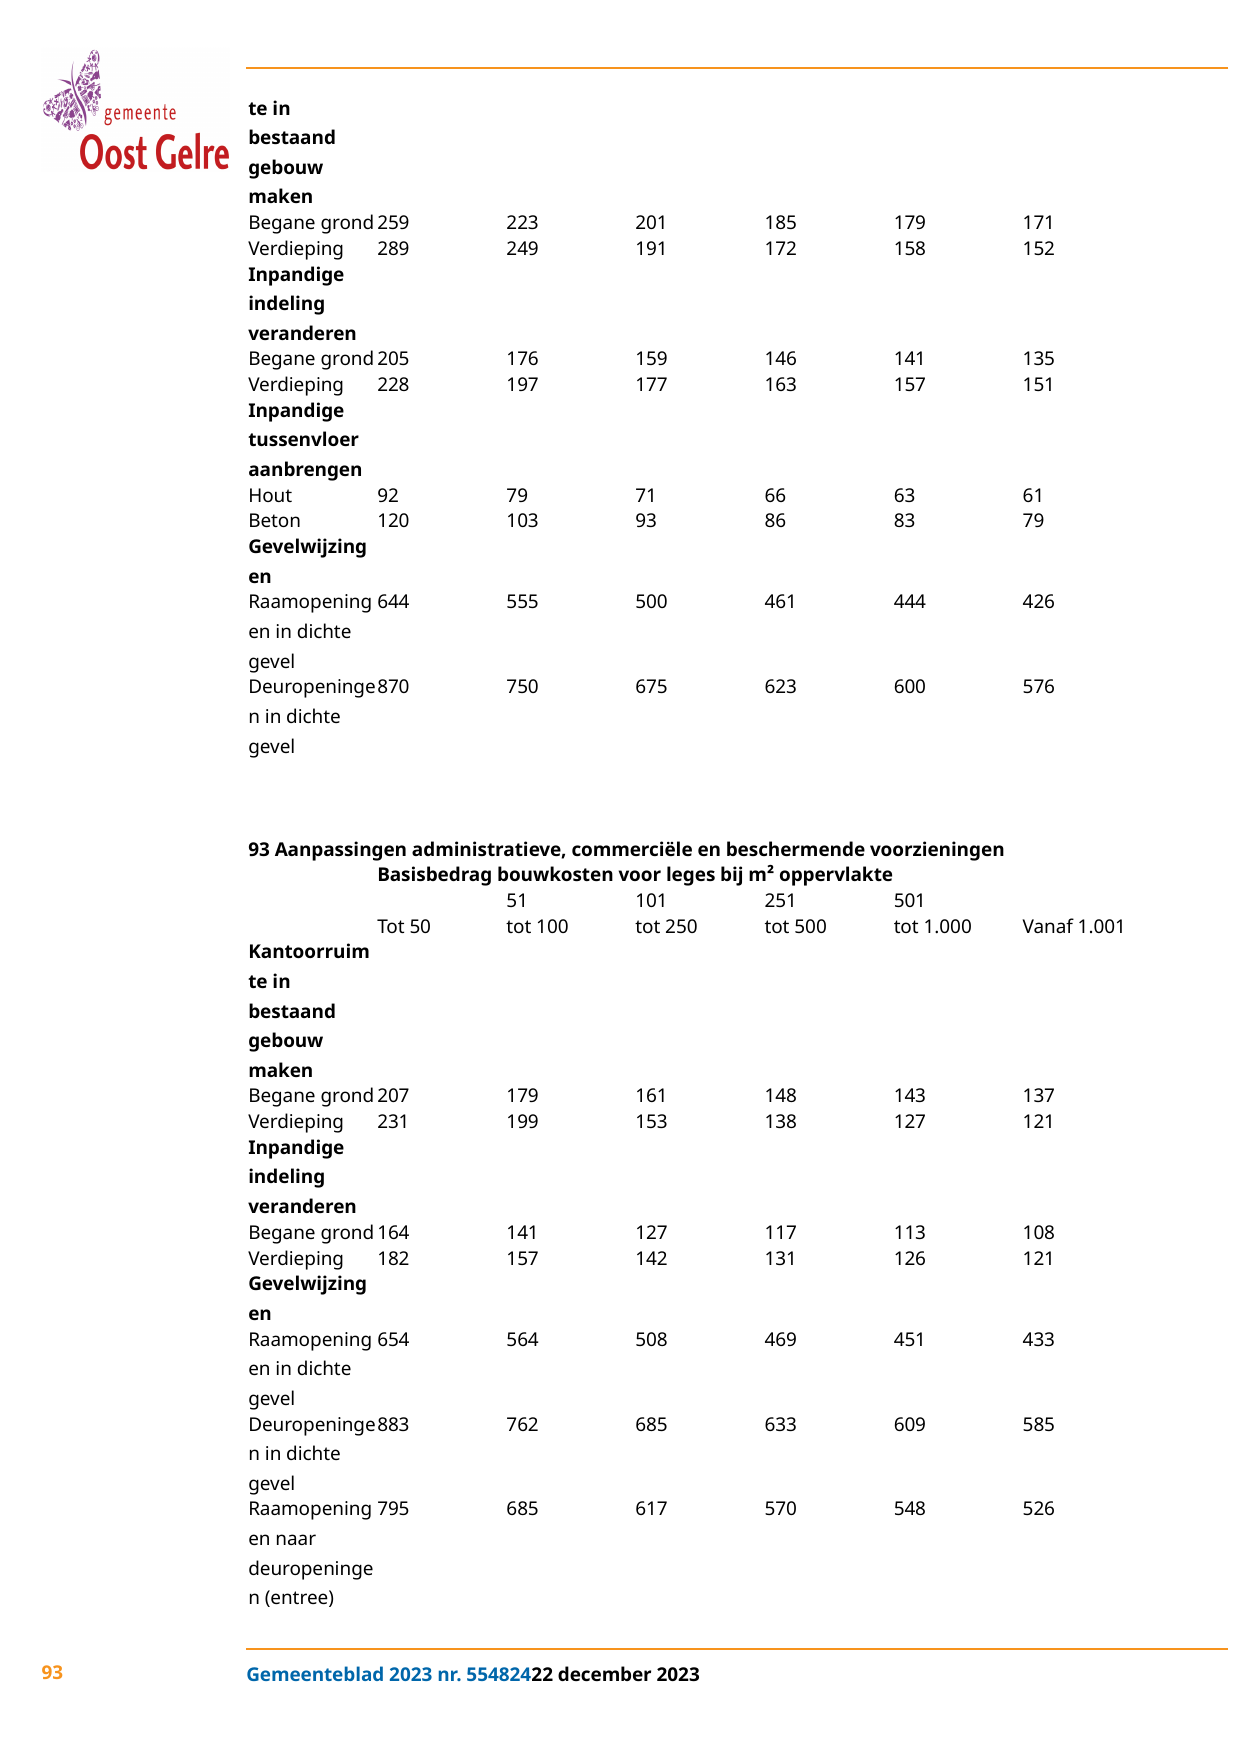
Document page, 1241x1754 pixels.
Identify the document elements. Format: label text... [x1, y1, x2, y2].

table_cell 71 [635, 482, 764, 508]
table_cell [635, 759, 764, 784]
table_cell 127 [894, 1109, 1022, 1134]
table_cell 564 [506, 1326, 635, 1411]
table_cell 103 [506, 508, 635, 533]
table_cell [635, 1134, 764, 1219]
table_cell 259 [377, 209, 506, 235]
table_cell 585 [1023, 1411, 1152, 1496]
table_cell [635, 810, 764, 836]
table_cell 750 [506, 674, 635, 758]
table_cell tot 1.000 [894, 913, 1022, 939]
table_cell 685 [635, 1411, 764, 1496]
table_cell 223 [506, 209, 635, 235]
table_cell 151 [1023, 371, 1152, 397]
table_cell Tot 50 [377, 913, 506, 939]
table_cell 127 [635, 1219, 764, 1245]
table_cell Vanaf 1.001 [1023, 913, 1152, 939]
table_cell [635, 1271, 764, 1326]
table_cell 171 [1023, 209, 1152, 235]
table_cell [894, 1271, 1022, 1326]
table_cell [764, 939, 893, 1083]
table_cell 426 [1023, 589, 1152, 674]
table_cell Begane grond [248, 1219, 377, 1245]
table_cell 576 [1023, 674, 1152, 758]
table_cell [248, 887, 377, 939]
table_cell [377, 887, 506, 913]
table_cell [894, 95, 1022, 209]
table_cell 185 [764, 209, 893, 235]
table_cell Begane grond [248, 209, 377, 235]
table_cell Deuropeningen in dichte gevel [248, 674, 377, 758]
table_cell 146 [764, 346, 893, 371]
table_cell [377, 759, 506, 784]
table_cell 93 Aanpassingen administratieve, commerciële en beschermende voorzieningen [248, 836, 1152, 861]
table_cell 251 [764, 887, 893, 913]
table_cell [894, 759, 1022, 784]
table_cell [1023, 534, 1152, 589]
table_cell 177 [635, 371, 764, 397]
table_cell 623 [764, 674, 893, 758]
table_cell [506, 759, 635, 784]
table_cell 451 [894, 1326, 1022, 1411]
table_cell 228 [377, 371, 506, 397]
table_cell 179 [506, 1083, 635, 1108]
table_cell [1023, 759, 1152, 784]
table_cell 609 [894, 1411, 1022, 1496]
table_cell 152 [1023, 235, 1152, 261]
table_cell [506, 939, 635, 1083]
table_cell [635, 397, 764, 482]
table_cell [1023, 95, 1152, 209]
table_cell 86 [764, 508, 893, 533]
table_cell [1023, 1134, 1152, 1219]
table_cell [894, 939, 1022, 1083]
table_cell [506, 534, 635, 589]
table_cell 444 [894, 589, 1022, 674]
table_cell 158 [894, 235, 1022, 261]
table_cell 231 [377, 1109, 506, 1134]
table_cell 79 [506, 482, 635, 508]
table_cell [377, 810, 506, 836]
table_cell 191 [635, 235, 764, 261]
table_cell 633 [764, 1411, 893, 1496]
table_cell Gevelwijzingen [248, 1271, 377, 1326]
table_cell 141 [894, 346, 1022, 371]
table_cell 179 [894, 209, 1022, 235]
table_cell [377, 261, 506, 346]
table_cell 654 [377, 1326, 506, 1411]
table_cell 172 [764, 235, 893, 261]
table_cell 795 [377, 1496, 506, 1610]
table_cell 137 [1023, 1083, 1152, 1108]
table_cell 508 [635, 1326, 764, 1411]
table_cell 142 [635, 1245, 764, 1271]
table_cell [894, 261, 1022, 346]
table_cell [635, 534, 764, 589]
table_cell 617 [635, 1496, 764, 1610]
table_cell [635, 261, 764, 346]
table_cell Hout [248, 482, 377, 508]
table_cell 51 [506, 887, 635, 913]
table_cell 164 [377, 1219, 506, 1245]
table_cell Deuropeningen in dichte gevel [248, 1411, 377, 1496]
table_cell Inpandige tussenvloer aanbrengen [248, 397, 377, 482]
table_cell [506, 261, 635, 346]
table_cell [764, 95, 893, 209]
table_cell 207 [377, 1083, 506, 1108]
table_cell 675 [635, 674, 764, 758]
table_cell 121 [1023, 1109, 1152, 1134]
table_cell [1023, 939, 1152, 1083]
table_cell 570 [764, 1496, 893, 1610]
table_cell [635, 95, 764, 209]
table_cell [764, 534, 893, 589]
table_cell Raamopeningen naar deuropeningen (entree) [248, 1496, 377, 1610]
table_cell [894, 810, 1022, 836]
table_cell tot 100 [506, 913, 635, 939]
table_cell [1023, 261, 1152, 346]
table_cell [894, 1134, 1022, 1219]
table_cell 93 [635, 508, 764, 533]
table_cell Verdieping [248, 1109, 377, 1134]
table_cell 159 [635, 346, 764, 371]
table_cell [764, 261, 893, 346]
table_cell [1023, 810, 1152, 836]
table_cell Begane grond [248, 346, 377, 371]
table_cell 433 [1023, 1326, 1152, 1411]
table_cell [377, 1134, 506, 1219]
table_cell tot 250 [635, 913, 764, 939]
table_cell 157 [506, 1245, 635, 1271]
table_cell 500 [635, 589, 764, 674]
table_cell 883 [377, 1411, 506, 1496]
table_cell Raamopeningen in dichte gevel [248, 1326, 377, 1411]
table_cell [764, 1271, 893, 1326]
table_cell Basisbedrag bouwkosten voor leges bij m² oppervlakte [377, 861, 1152, 887]
table_cell 600 [894, 674, 1022, 758]
table_cell [764, 784, 893, 810]
table_cell Gevelwijzingen [248, 534, 377, 589]
table_cell 762 [506, 1411, 635, 1496]
table_cell [506, 95, 635, 209]
table_cell 555 [506, 589, 635, 674]
table_cell 197 [506, 371, 635, 397]
table_cell 870 [377, 674, 506, 758]
table_cell 461 [764, 589, 893, 674]
table_cell [764, 397, 893, 482]
table_cell 182 [377, 1245, 506, 1271]
table_cell tot 500 [764, 913, 893, 939]
table_cell 249 [506, 235, 635, 261]
table_cell [377, 397, 506, 482]
table_cell 201 [635, 209, 764, 235]
table_cell 120 [377, 508, 506, 533]
table_cell [1023, 887, 1152, 913]
table_cell [506, 784, 635, 810]
picture [41, 47, 231, 172]
table_cell [1023, 397, 1152, 482]
table_cell [764, 759, 893, 784]
table_cell 157 [894, 371, 1022, 397]
table_cell 163 [764, 371, 893, 397]
table_cell [506, 397, 635, 482]
table_cell [377, 1271, 506, 1326]
table_cell [635, 939, 764, 1083]
table_cell Verdieping [248, 1245, 377, 1271]
table_cell 121 [1023, 1245, 1152, 1271]
table_cell te in bestaand gebouw maken [248, 95, 377, 209]
table_cell 131 [764, 1245, 893, 1271]
table_cell 113 [894, 1219, 1022, 1245]
table_cell 138 [764, 1109, 893, 1134]
table_cell Raamopeningen in dichte gevel [248, 589, 377, 674]
table_cell Inpandige indeling veranderen [248, 1134, 377, 1219]
table_cell 644 [377, 589, 506, 674]
table_cell [506, 810, 635, 836]
table_cell 92 [377, 482, 506, 508]
table_cell 161 [635, 1083, 764, 1108]
table_cell 148 [764, 1083, 893, 1108]
table_cell 135 [1023, 346, 1152, 371]
table_cell 205 [377, 346, 506, 371]
table_cell [894, 397, 1022, 482]
table_cell [764, 810, 893, 836]
table_cell [764, 1134, 893, 1219]
table_cell 685 [506, 1496, 635, 1610]
table_cell [506, 1134, 635, 1219]
table_cell [894, 784, 1022, 810]
table_cell [248, 861, 377, 887]
table_cell Kantoorruimte in bestaand gebouw maken [248, 939, 377, 1083]
table_cell [377, 534, 506, 589]
table_cell 66 [764, 482, 893, 508]
table_cell [248, 759, 377, 784]
table_cell [248, 810, 377, 836]
table_cell [377, 784, 506, 810]
table_cell 117 [764, 1219, 893, 1245]
table_cell [894, 534, 1022, 589]
table_cell 108 [1023, 1219, 1152, 1245]
table_cell 143 [894, 1083, 1022, 1108]
table_cell 61 [1023, 482, 1152, 508]
table_cell 83 [894, 508, 1022, 533]
table_cell [635, 784, 764, 810]
table_cell Beton [248, 508, 377, 533]
table_cell 79 [1023, 508, 1152, 533]
table_cell 501 [894, 887, 1022, 913]
table_cell 289 [377, 235, 506, 261]
table_cell Verdieping [248, 371, 377, 397]
table_cell 63 [894, 482, 1022, 508]
table_cell 141 [506, 1219, 635, 1245]
table_cell 176 [506, 346, 635, 371]
table_cell 548 [894, 1496, 1022, 1610]
table_cell [248, 784, 377, 810]
table_cell 126 [894, 1245, 1022, 1271]
table_cell [1023, 784, 1152, 810]
table_cell [377, 939, 506, 1083]
table_cell Inpandige indeling veranderen [248, 261, 377, 346]
table_cell Verdieping [248, 235, 377, 261]
table_cell 153 [635, 1109, 764, 1134]
table_cell 199 [506, 1109, 635, 1134]
table_cell Begane grond [248, 1083, 377, 1108]
table_cell [1023, 1271, 1152, 1326]
table_cell [377, 95, 506, 209]
table_cell [506, 1271, 635, 1326]
table_cell 526 [1023, 1496, 1152, 1610]
table_cell 101 [635, 887, 764, 913]
table_cell 469 [764, 1326, 893, 1411]
